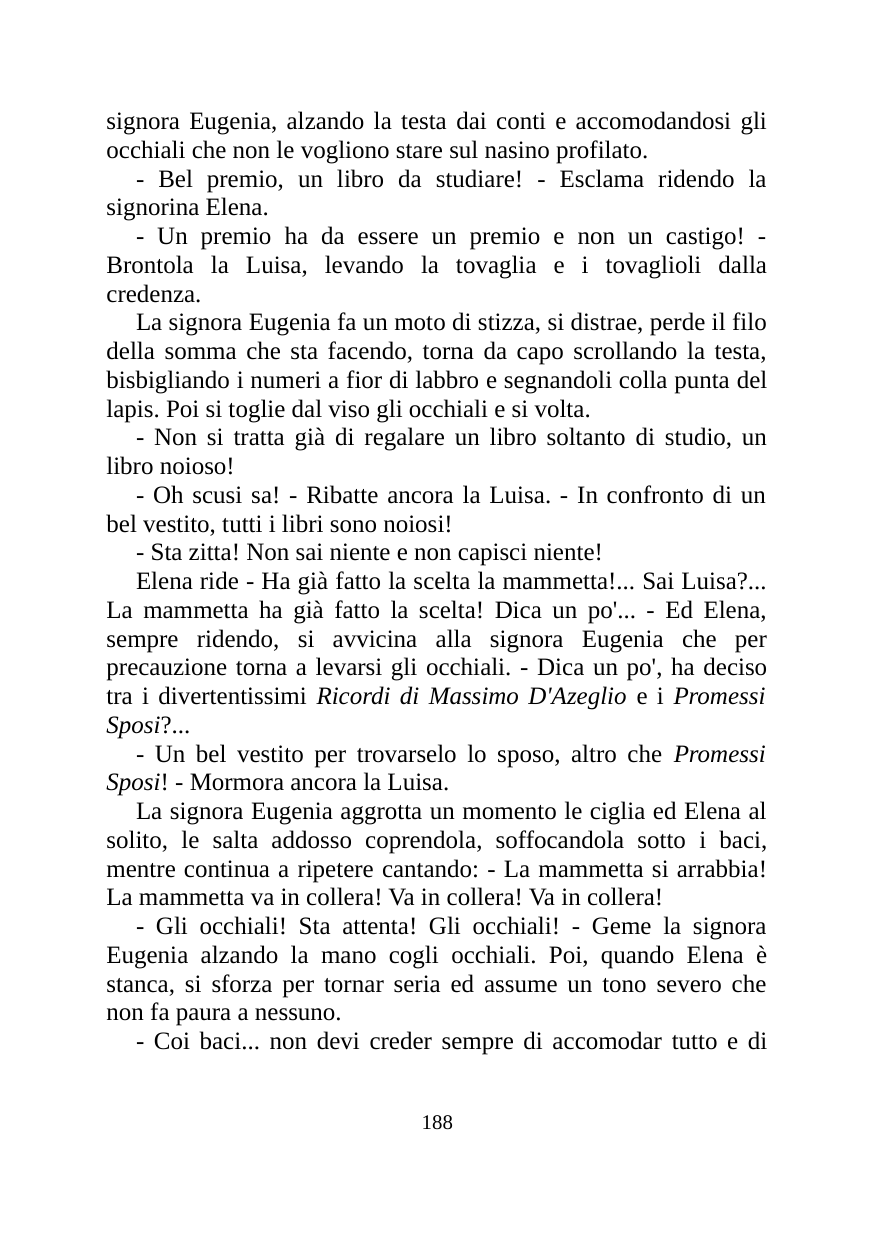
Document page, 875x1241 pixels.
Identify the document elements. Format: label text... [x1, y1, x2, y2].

text signora Eugenia, alzando la testa dai conti e accomodandosi gli occhiali che non le vogliono stare sul nasino profilato. [106, 106, 768, 164]
text - Non si tratta già di regalare un libro soltanto di studio, un libro noioso! [106, 422, 768, 480]
text - Gli occhiali! Sta attenta! Gli occhiali! - Geme la signora Eugenia alzando la mano cogli occhiali. Poi, quando Elena è stanca, si sforza per tornar seria ed assume un tono severo che non fa paura a nessuno. [106, 911, 768, 1026]
text La signora Eugenia fa un moto di stizza, si distrae, perde il filo della somma che sta facendo, torna da capo scrollando la testa, bisbigliando i numeri a fior di labbro e segnandoli colla punta del lapis. Poi si toglie dal viso gli occhiali e si volta. [106, 307, 768, 422]
text - Oh scusi sa! - Ribatte ancora la Luisa. - In confronto di un bel vestito, tutti i libri sono noiosi! [106, 480, 768, 537]
text - Un premio ha da essere un premio e non un castigo! - Brontola la Luisa, levando la tovaglia e i tovaglioli dalla credenza. [106, 221, 768, 307]
text - Sta zitta! Non sai niente e non capisci niente! [106, 537, 768, 566]
text Elena ride - Ha già fatto la scelta la mammetta!... Sai Luisa?... La mammetta ha già fatto la scelta! Dica un po'... - Ed Elena, sempre ridendo, si avvicina alla signora Eugenia che per precauzione torna a levarsi gli occhiali. - Dica un po', ha deciso tra i divertentissimi Ricordi di Massimo D'Azeglio e i Promessi Sposi?... [106, 566, 768, 739]
text La signora Eugenia aggrotta un momento le ciglia ed Elena al solito, le salta addosso coprendola, soffocandola sotto i baci, mentre continua a ripetere cantando: - La mammetta si arrabbia! La mammetta va in collera! Va in collera! Va in collera! [106, 796, 768, 911]
text - Coi baci... non devi creder sempre di accomodar tutto e di [106, 1026, 768, 1055]
text - Un bel vestito per trovarselo lo sposo, altro che Promessi Sposi! - Mormora ancora la Luisa. [106, 739, 768, 796]
text - Bel premio, un libro da studiare! - Esclama ridendo la signorina Elena. [106, 164, 768, 221]
